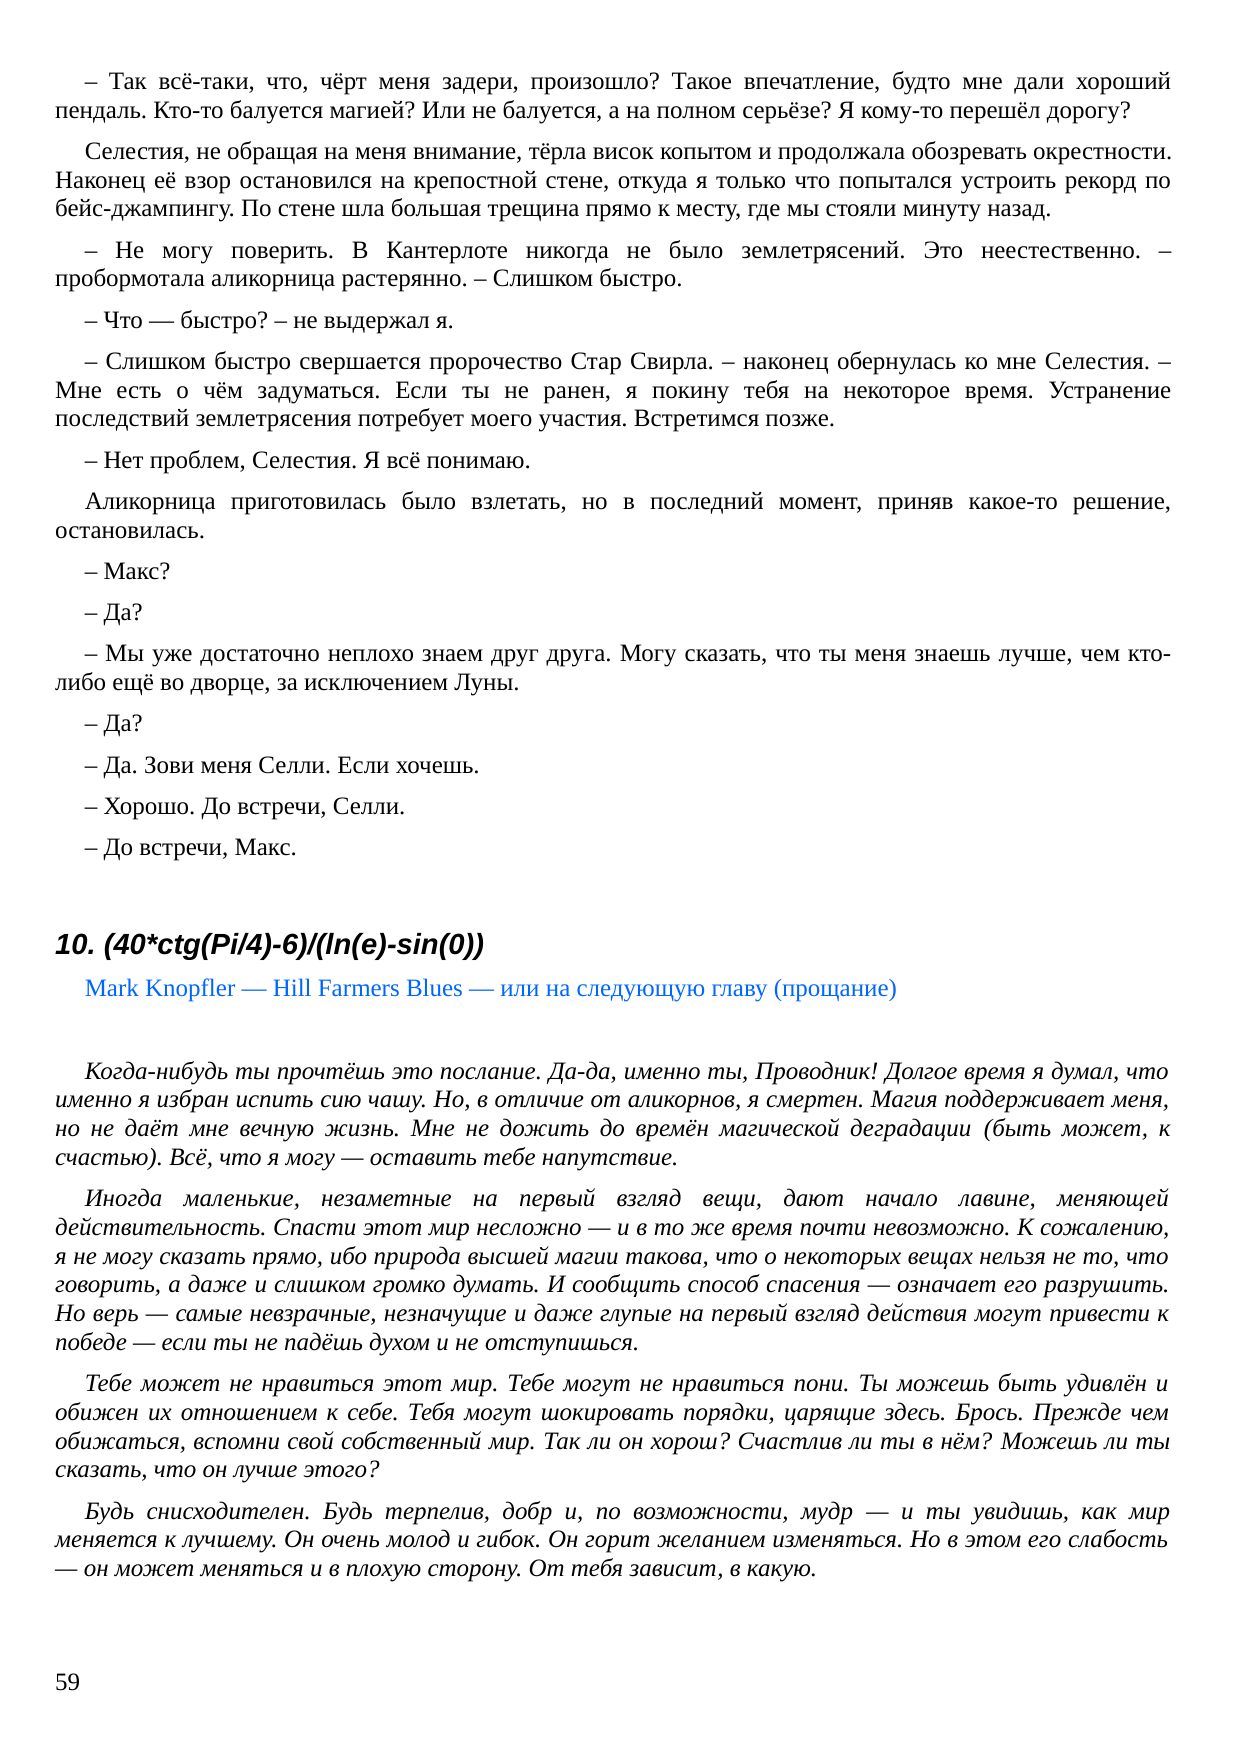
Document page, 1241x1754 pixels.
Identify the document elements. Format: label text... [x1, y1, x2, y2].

text – Да? [55, 708, 1173, 737]
text Аликорница приготовилась было взлетать, но в последний момент, приняв какое-то решение, остановилась. [55, 486, 1173, 543]
text – До встречи, Макс. [55, 832, 1173, 861]
text – Слишком быстро свершается пророчество Стар Свирла. – наконец обернулась ко мне Селестия. – Мне есть о чём задуматься. Если ты не ранен, я покину тебя на некоторое время. Устранение последствий землетрясения потребует моего участия. Встретимся позже. [55, 346, 1173, 432]
text Будь снисходителен. Будь терпелив, добр и, по возможности, мудр — и ты увидишь, как мир меняется к лучшему. Он очень молод и гибок. Он горит желанием изменяться. Но в этом его слабость — он может меняться и в плохую сторону. От тебя зависит, в какую. [55, 1496, 1173, 1582]
text – Макс? [55, 556, 1173, 585]
text Селестия, не обращая на меня внимание, тёрла висок копытом и продолжала обозревать окрестности. Наконец её взор остановился на крепостной стене, откуда я только что попытался устроить рекорд по бейс-джампингу. По стене шла большая трещина прямо к месту, где мы стояли минуту назад. [55, 136, 1173, 222]
text – Да? [55, 597, 1173, 626]
text – Да. Зови меня Селли. Если хочешь. [55, 750, 1173, 778]
text Тебе может не нравиться этот мир. Тебе могут не нравиться пони. Ты можешь быть удивлён и обижен их отношением к себе. Тебя могут шокировать порядки, царящие здесь. Брось. Прежде чем обижаться, вспомни свой собственный мир. Так ли он хорош? Счастлив ли ты в нём? Можешь ли ты сказать, что он лучше этого? [55, 1368, 1173, 1483]
text – Хорошо. До встречи, Селли. [55, 791, 1173, 820]
text Mark Knopfler — Hill Farmers Blues — или на следующую главу (прощание) [55, 973, 1173, 1002]
text – Что — быстро? – не выдержал я. [55, 305, 1173, 333]
text – Нет проблем, Селестия. Я всё понимаю. [55, 445, 1173, 473]
text – Так всё-таки, что, чёрт меня задери, произошло? Такое впечатление, будто мне дали хороший пендаль. Кто-то балуется магией? Или не балуется, а на полном серьёзе? Я кому-то перешёл дорогу? [55, 66, 1173, 123]
subtitle 10. (40*ctg(Pi/4)-6)/(ln(e)-sin(0)) [55, 927, 1173, 961]
text Когда-нибудь ты прочтёшь это послание. Да-да, именно ты, Проводник! Долгое время я думал, что именно я избран испить сию чашу. Но, в отличие от аликорнов, я смертен. Магия поддерживает меня, но не даёт мне вечную жизнь. Мне не дожить до времён магической деградации (быть может, к счастью). Всё, что я могу — оставить тебе напутствие. [55, 1056, 1173, 1171]
text Иногда маленькие, незаметные на первый взгляд вещи, дают начало лавине, меняющей действительность. Спасти этот мир несложно — и в то же время почти невозможно. К сожалению, я не могу сказать прямо, ибо природа высшей магии такова, что о некоторых вещах нельзя не то, что говорить, а даже и слишком громко думать. И сообщить способ спасения — означает его разрушить. Но верь — самые невзрачные, незначущие и даже глупые на первый взгляд действия могут привести к победе — если ты не падёшь духом и не отступишься. [55, 1183, 1173, 1356]
text – Не могу поверить. В Кантерлоте никогда не было землетрясений. Это неестественно. – пробормотала аликорница растерянно. – Слишком быстро. [55, 235, 1173, 292]
text – Мы уже достаточно неплохо знаем друг друга. Могу сказать, что ты меня знаешь лучше, чем кто-либо ещё во дворце, за исключением Луны. [55, 638, 1173, 696]
